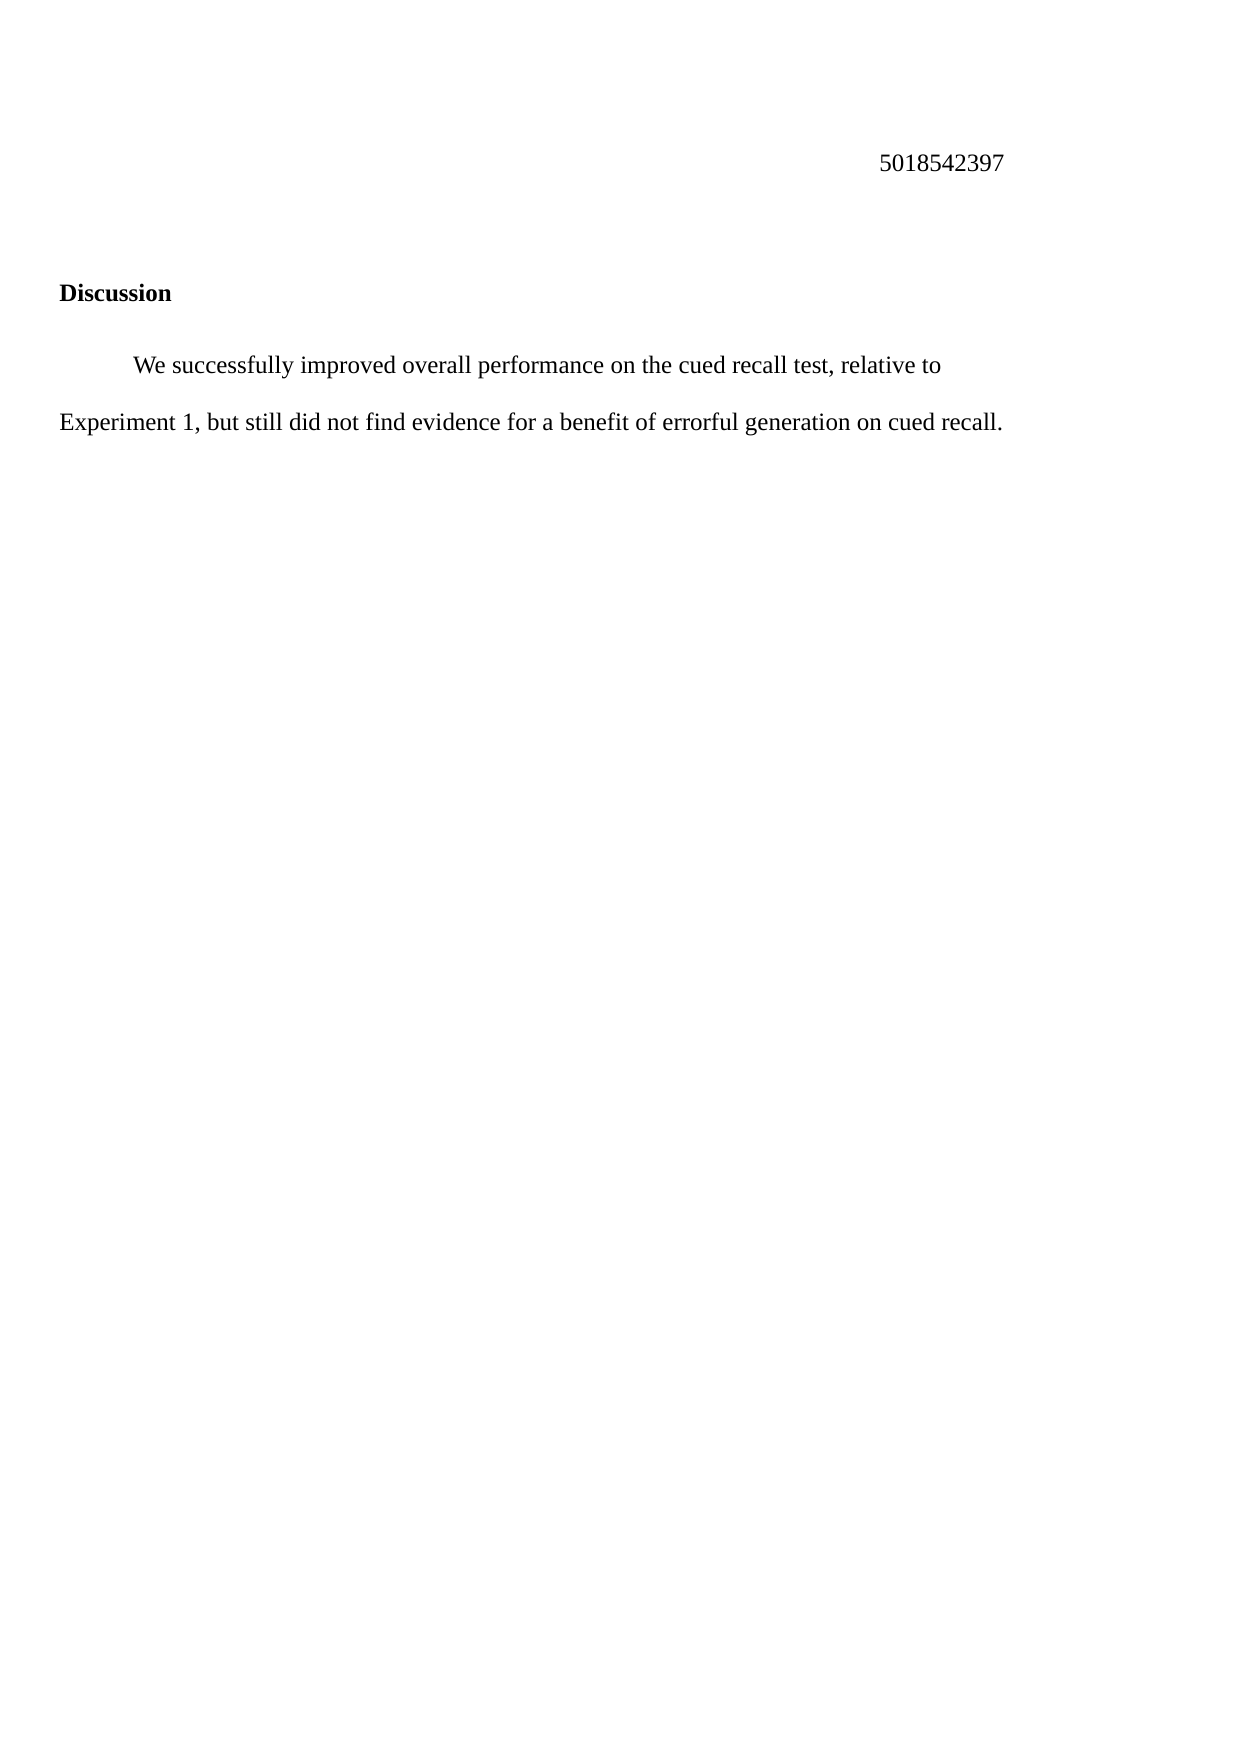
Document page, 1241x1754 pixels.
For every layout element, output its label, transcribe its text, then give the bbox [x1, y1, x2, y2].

text We successfully improved overall performance on the cued recall test, relative to Experiment 1, but still did not find evidence for a benefit of errorful generation on cued recall. [59, 350, 1004, 436]
text Discussion [59, 278, 1004, 307]
